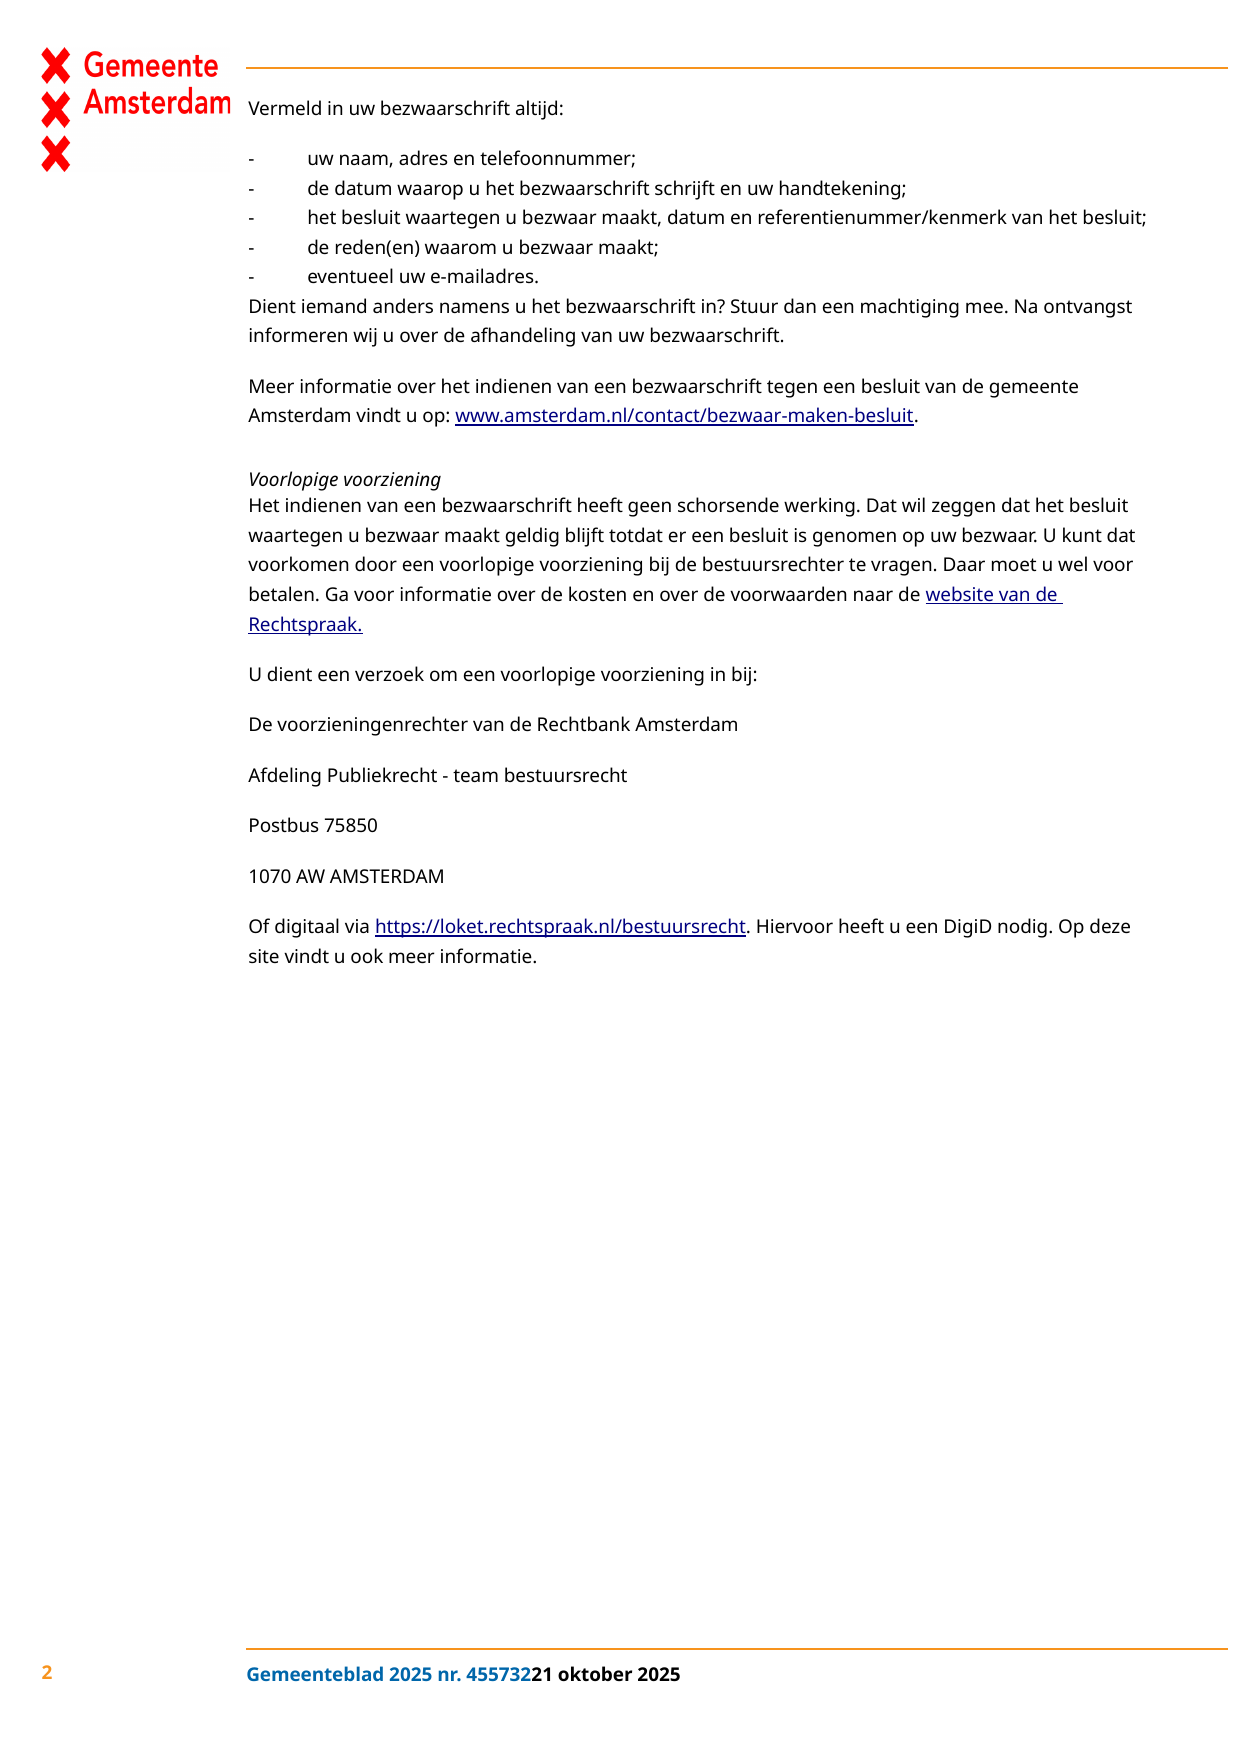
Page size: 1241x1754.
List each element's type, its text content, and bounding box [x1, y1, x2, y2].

text 1070 AW AMSTERDAM [248, 863, 1152, 888]
list het besluit waartegen u bezwaar maakt, datum en referentienummer/kenmerk van het besluit; [248, 204, 1152, 230]
text Vermeld in uw bezwaarschrift altijd: [248, 95, 1152, 121]
text Afdeling Publiekrecht - team bestuursrecht [248, 762, 1152, 788]
text Meer informatie over het indienen van een bezwaarschrift tegen een besluit van de gemeente Amsterdam vindt u op: www.amsterdam.nl/contact/bezwaar-maken-besluit. [248, 373, 1152, 428]
text Postbus 75850 [248, 812, 1152, 838]
text De voorzieningenrechter van de Rechtbank Amsterdam [248, 712, 1152, 737]
list eventueel uw e-mailadres. [248, 263, 1152, 289]
list de datum waarop u het bezwaarschrift schrijft en uw handtekening; [248, 175, 1152, 201]
text Dient iemand anders namens u het bezwaarschrift in? Stuur dan een machtiging mee. Na ontvangst informeren wij u over de afhandeling van uw bezwaarschrift. [248, 293, 1152, 348]
text Voorlopige voorziening [248, 467, 1152, 492]
text Of digitaal via https://loket.rechtspraak.nl/bestuursrecht. Hiervoor heeft u een DigiD nodig. Op deze site vindt u ook meer informatie. [248, 913, 1152, 968]
text U dient een verzoek om een voorlopige voorziening in bij: [248, 661, 1152, 687]
picture [41, 47, 231, 172]
list uw naam, adres en telefoonnummer; [248, 145, 1152, 171]
text Het indienen van een bezwaarschrift heeft geen schorsende werking. Dat wil zeggen dat het besluit waartegen u bezwaar maakt geldig blijft totdat er een besluit is genomen op uw bezwaar. U kunt dat voorkomen door een voorlopige voorziening bij de bestuursrechter te vragen. Daar moet u wel voor betalen. Ga voor informatie over de kosten en over de voorwaarden naar de website van de Rechtspraak. [248, 492, 1152, 636]
list de reden(en) waarom u bezwaar maakt; [248, 234, 1152, 260]
